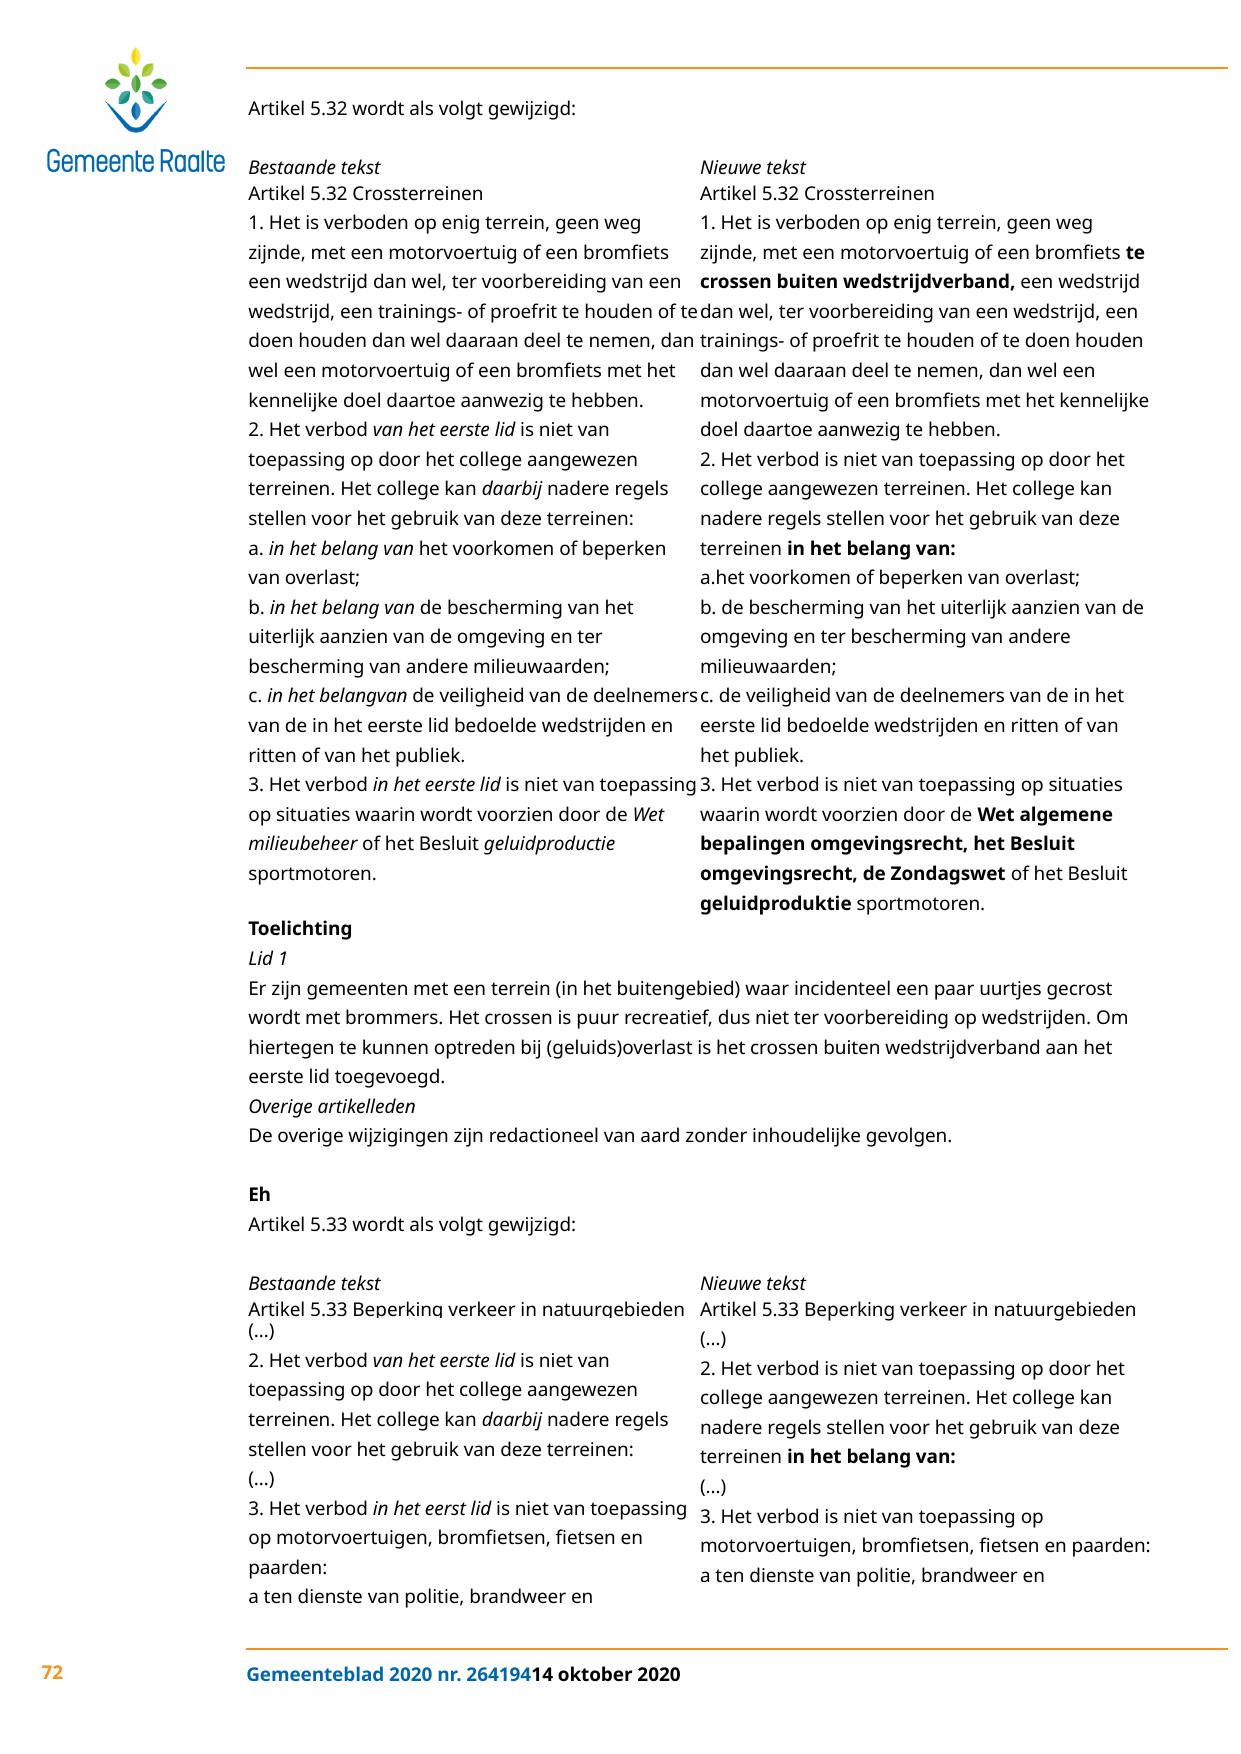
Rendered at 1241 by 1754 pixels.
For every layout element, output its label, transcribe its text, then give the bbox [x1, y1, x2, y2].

table_header Bestaande tekst [248, 1270, 700, 1296]
table_cell Artikel 5.33 Beperking verkeer in natuurgebieden (…) 2. Het verbod van het eerste lid is niet van toepassing op door het college aangewezen terreinen. Het college kan daarbij nadere regels stellen voor het gebruik van deze terreinen: (…) 3. Het verbod in het eerst lid is niet van toepassing op motorvoertuigen, bromfietsen, fietsen en paarden: a ten dienste van politie, brandweer en [248, 1296, 700, 1609]
table_header Bestaande tekst [248, 154, 700, 180]
text Artikel 5.33 wordt als volgt gewijzigd: [248, 1211, 1152, 1236]
table_header Nieuwe tekst [700, 154, 1152, 180]
text Eh [248, 1181, 1152, 1207]
table_header Nieuwe tekst [700, 1270, 1152, 1296]
table_cell Artikel 5.33 Beperking verkeer in natuurgebieden (…) 2. Het verbod is niet van toepassing op door het college aangewezen terreinen. Het college kan nadere regels stellen voor het gebruik van deze terreinen in het belang van: (…) 3. Het verbod is niet van toepassing op motorvoertuigen, bromfietsen, fietsen en paarden: a ten dienste van politie, brandweer en [700, 1296, 1152, 1609]
table_cell Artikel 5.32 Crossterreinen 1. Het is verboden op enig terrein, geen weg zijnde, met een motorvoertuig of een bromfiets een wedstrijd dan wel, ter voorbereiding van een wedstrijd, een trainings- of proefrit te houden of te doen houden dan wel daaraan deel te nemen, dan wel een motorvoertuig of een bromfiets met het kennelijke doel daartoe aanwezig te hebben. 2. Het verbod van het eerste lid is niet van toepassing op door het college aangewezen terreinen. Het college kan daarbij nadere regels stellen voor het gebruik van deze terreinen: a. in het belang van het voorkomen of beperken van overlast; b. in het belang van de bescherming van het uiterlijk aanzien van de omgeving en ter bescherming van andere milieuwaarden; c. in het belangvan de veiligheid van de deelnemers van de in het eerste lid bedoelde wedstrijden en ritten of van het publiek. 3. Het verbod in het eerste lid is niet van toepassing op situaties waarin wordt voorzien door de Wet milieubeheer of het Besluit geluidproductie sportmotoren. [248, 180, 700, 916]
text Artikel 5.32 wordt als volgt gewijzigd: [248, 95, 1152, 121]
table_cell Artikel 5.32 Crossterreinen 1. Het is verboden op enig terrein, geen weg zijnde, met een motorvoertuig of een bromfiets te crossen buiten wedstrijdverband, een wedstrijd dan wel, ter voorbereiding van een wedstrijd, een trainings- of proefrit te houden of te doen houden dan wel daaraan deel te nemen, dan wel een motorvoertuig of een bromfiets met het kennelijke doel daartoe aanwezig te hebben. 2. Het verbod is niet van toepassing op door het college aangewezen terreinen. Het college kan nadere regels stellen voor het gebruik van deze terreinen in het belang van: a.het voorkomen of beperken van overlast; b. de bescherming van het uiterlijk aanzien van de omgeving en ter bescherming van andere milieuwaarden; c. de veiligheid van de deelnemers van de in het eerste lid bedoelde wedstrijden en ritten of van het publiek. 3. Het verbod is niet van toepassing op situaties waarin wordt voorzien door de Wet algemene bepalingen omgevingsrecht, het Besluit omgevingsrecht, de Zondagswet of het Besluit geluidproduktie sportmotoren. [700, 180, 1152, 916]
table_cell Toelichting Lid 1 Er zijn gemeenten met een terrein (in het buitengebied) waar incidenteel een paar uurtjes gecrost wordt met brommers. Het crossen is puur recreatief, dus niet ter voorbereiding op wedstrijden. Om hiertegen te kunnen optreden bij (geluids)overlast is het crossen buiten wedstrijdverband aan het eerste lid toegevoegd. Overige artikelleden De overige wijzigingen zijn redactioneel van aard zonder inhoudelijke gevolgen. [248, 916, 1152, 1148]
picture [41, 47, 231, 172]
